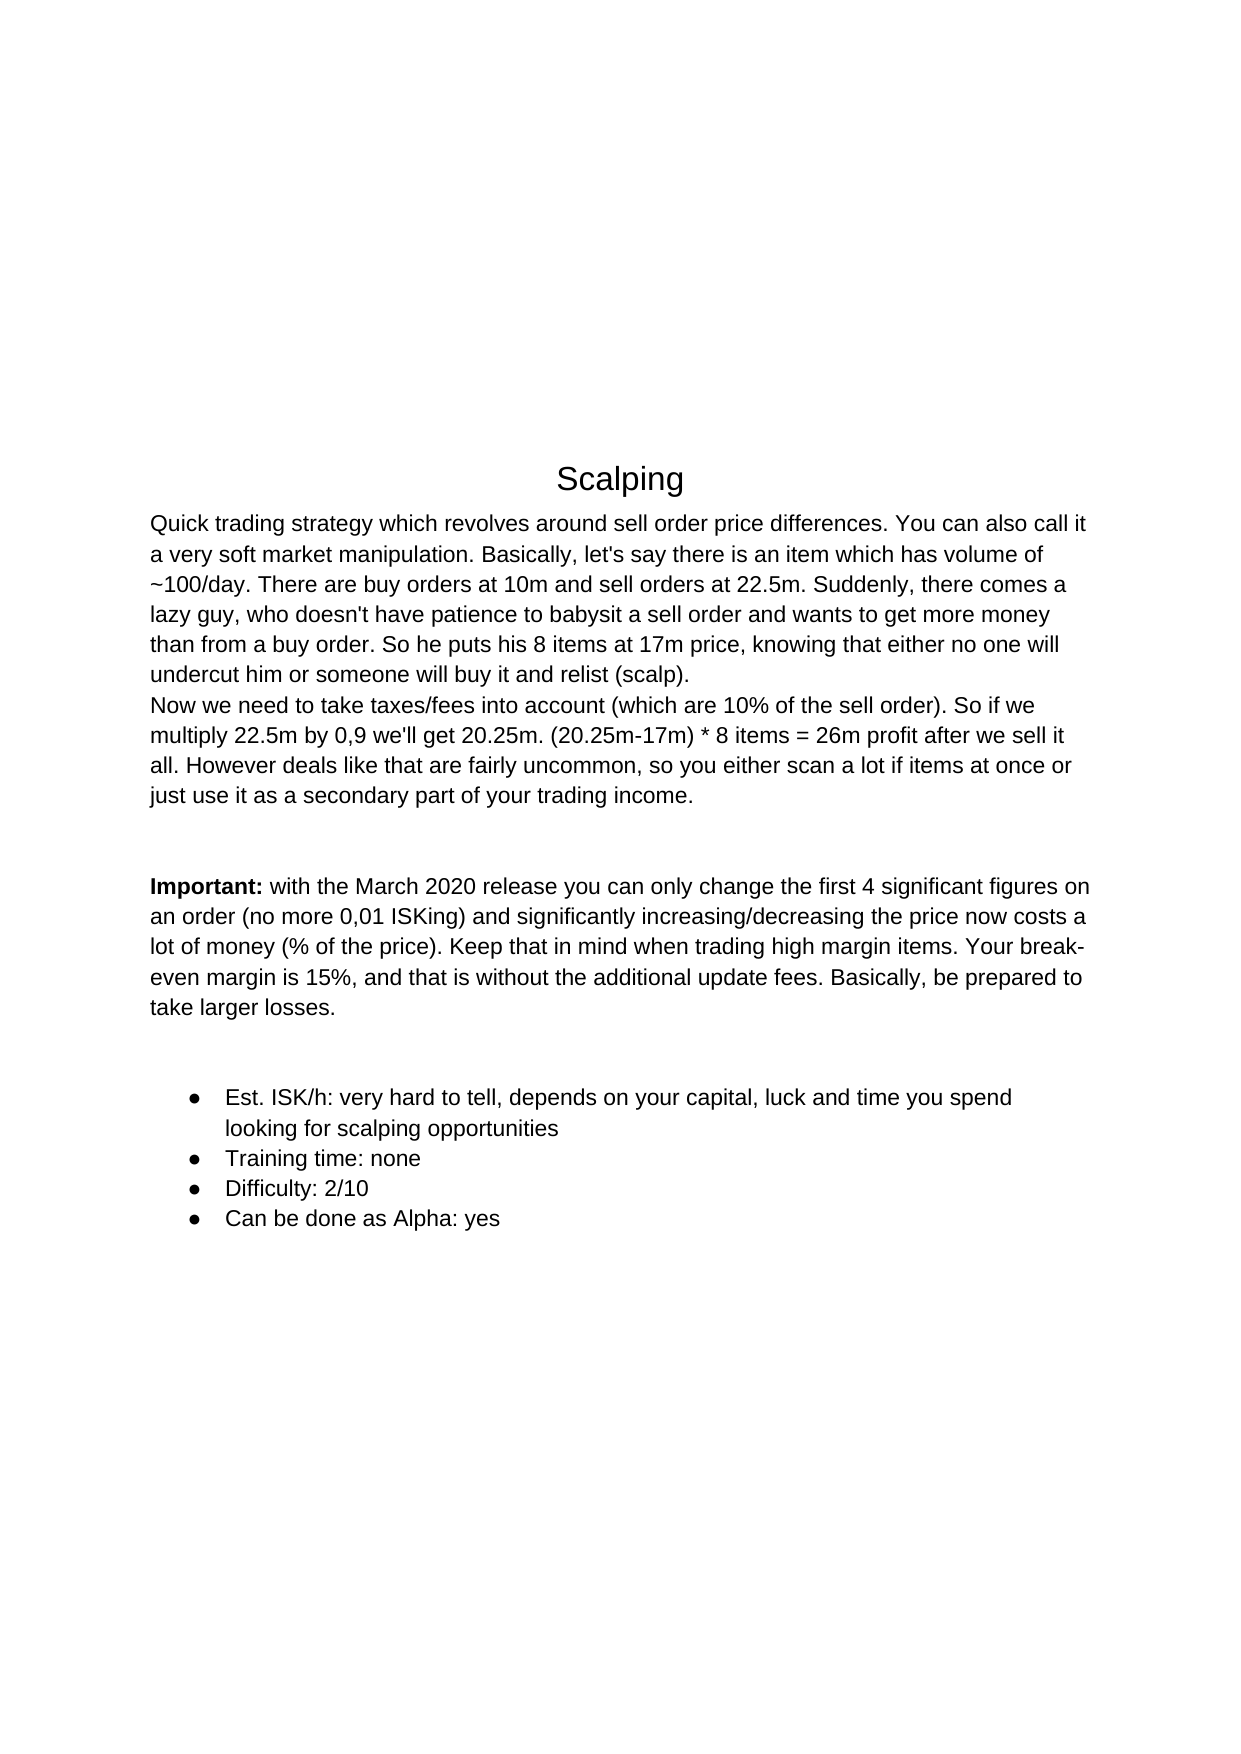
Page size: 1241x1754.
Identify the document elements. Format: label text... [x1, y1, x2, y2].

text Now we need to take taxes/fees into account (which are 10% of the sell order). So if we multiply 22.5m by 0,9 we'll get 20.25m. (20.25m-17m) * 8 items = 26m profit after we sell it all. However deals like that are fairly uncommon, so you either scan a lot if items at once or just use it as a secondary part of your trading income. [150, 692, 1090, 808]
text Important: with the March 2020 release you can only change the first 4 significant figures on an order (no more 0,01 ISKing) and significantly increasing/decreasing the price now costs a lot of money (% of the price). Keep that in mind when trading high margin items. Your break-even margin is 15%, and that is without the additional update fees. Basically, be prepared to take larger losses. [150, 873, 1090, 1020]
list Difficulty: 2/10 [187, 1175, 1090, 1201]
list Training time: none [187, 1145, 1090, 1171]
text Quick trading strategy which revolves around sell order price differences. You can also call it a very soft market manipulation. Basically, let's say there is an item which has volume of ~100/day. There are buy orders at 10m and sell orders at 22.5m. Suddenly, there comes a lazy guy, who doesn't have patience to babysit a sell order and wants to get more money than from a buy order. So he puts his 8 items at 17m price, knowing that either no one will undercut him or someone will buy it and relist (scalp). [150, 510, 1090, 688]
list Can be done as Alpha: yes [187, 1205, 1090, 1231]
list Est. ISK/h: very hard to tell, depends on your capital, luck and time you spend looking for scalping opportunities [187, 1084, 1090, 1141]
subtitle Scalping [150, 459, 1090, 498]
